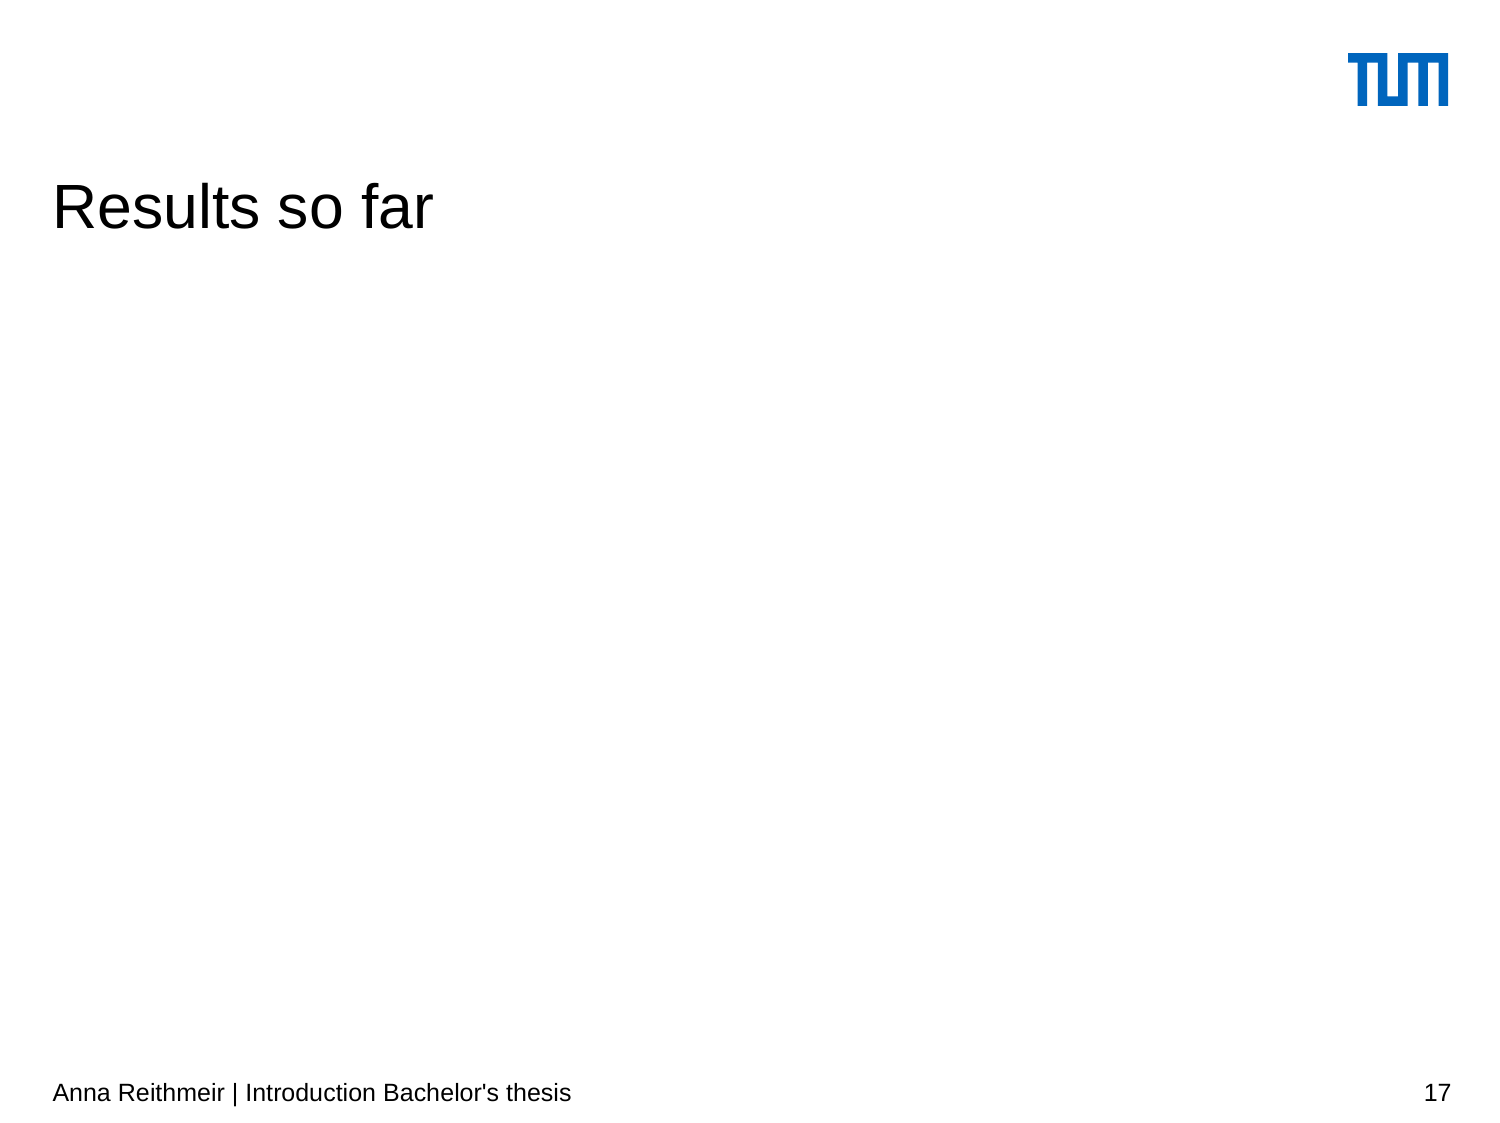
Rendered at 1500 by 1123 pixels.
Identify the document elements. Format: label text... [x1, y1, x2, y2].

title Results so far [52, 171, 1453, 242]
